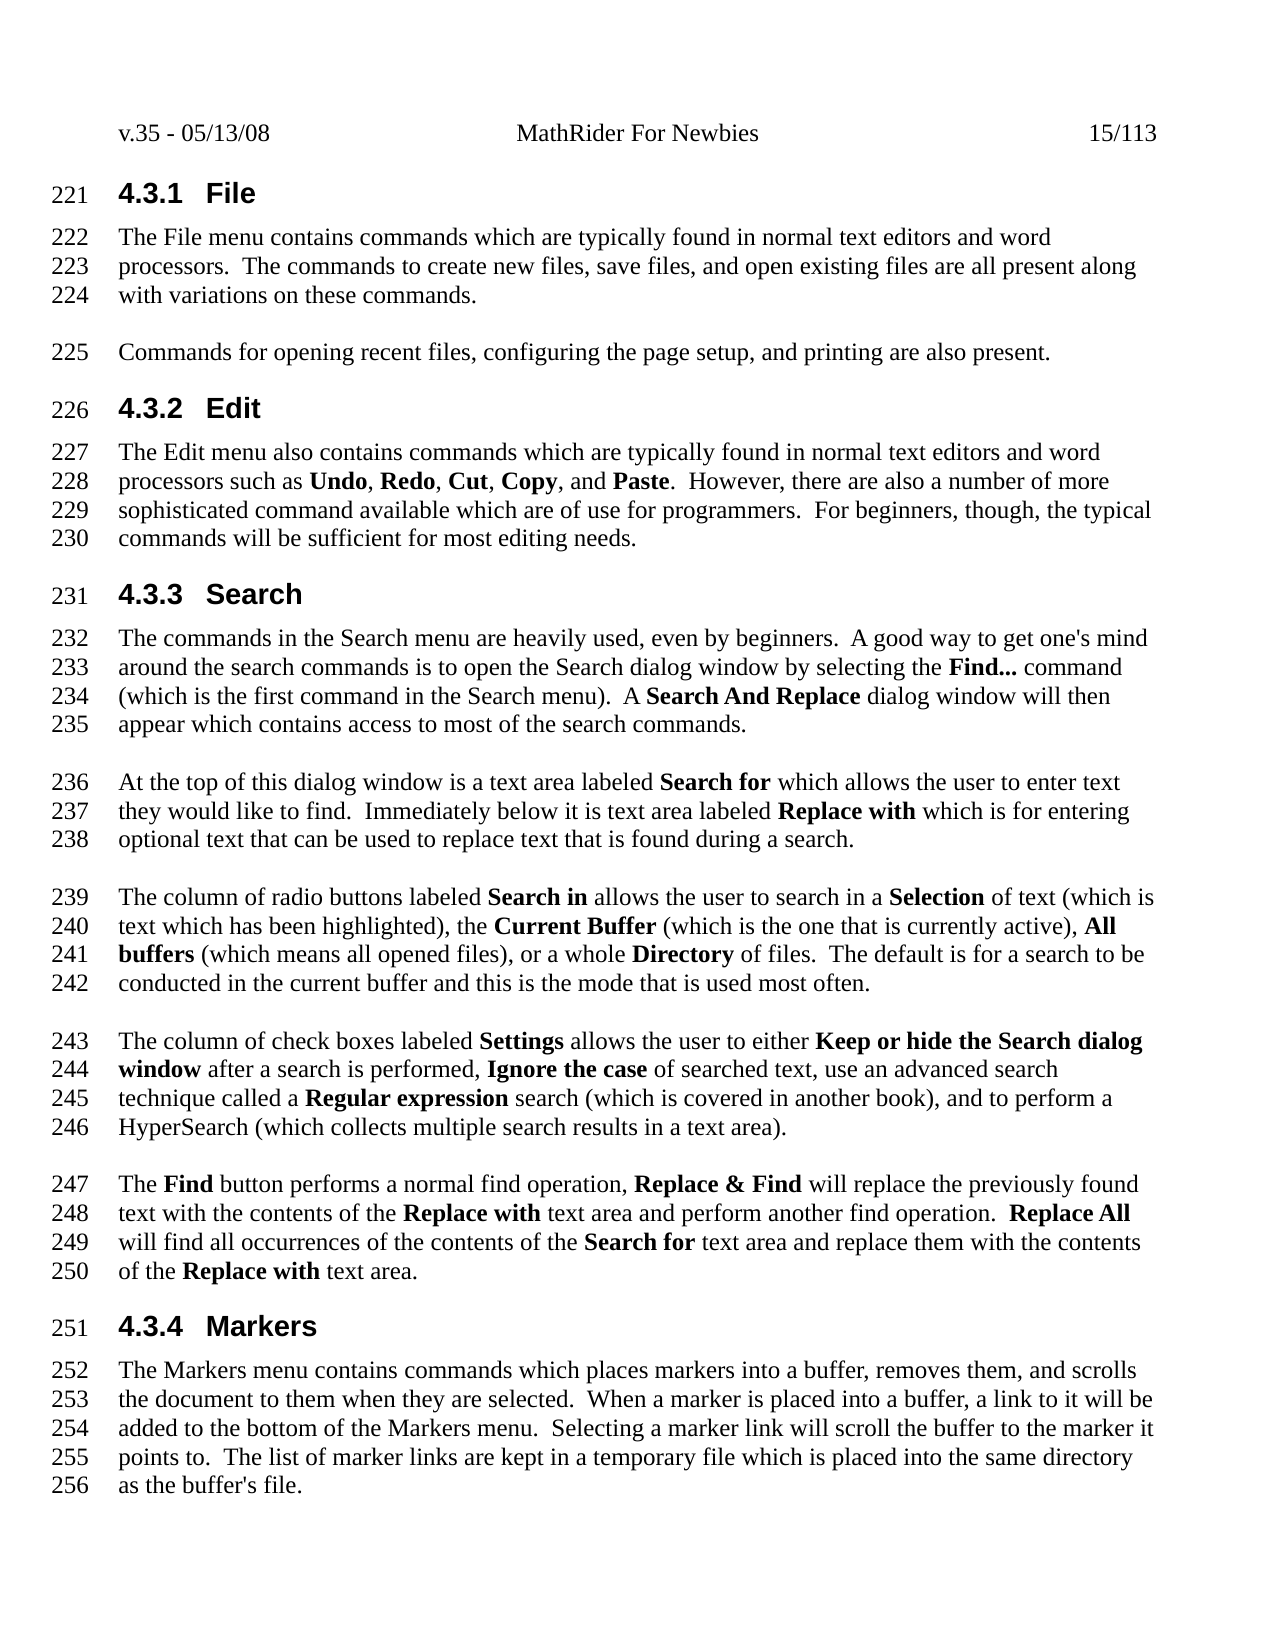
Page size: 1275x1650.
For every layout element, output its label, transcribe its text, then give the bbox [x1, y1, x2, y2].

text The Markers menu contains commands which places markers into a buffer, removes them, and scrolls the document to them when they are selected. When a marker is placed into a buffer, a link to it will be added to the bottom of the Markers menu. Selecting a marker link will scroll the buffer to the marker it points to. The list of marker links are kept in a temporary file which is placed into the same directory as the buffer's file. [118, 1356, 1157, 1499]
subtitle File [118, 176, 1157, 210]
text The Edit menu also contains commands which are typically found in normal text editors and word processors such as Undo, Redo, Cut, Copy, and Paste. However, there are also a number of more sophisticated command available which are of use for programmers. For beginners, though, the typical commands will be sufficient for most editing needs. [118, 437, 1157, 552]
text Commands for opening recent files, configuring the page setup, and printing are also present. [118, 337, 1157, 366]
text The column of check boxes labeled Settings allows the user to either Keep or hide the Search dialog window after a search is performed, Ignore the case of searched text, use an advanced search technique called a Regular expression search (which is covered in another book), and to perform a HyperSearch (which collects multiple search results in a text area). [118, 1026, 1157, 1141]
text The commands in the Search menu are heavily used, even by beginners. A good way to get one's mind around the search commands is to open the Search dialog window by selecting the Find... command (which is the first command in the Search menu). A Search And Replace dialog window will then appear which contains access to most of the search commands. [118, 623, 1157, 738]
subtitle Markers [118, 1309, 1157, 1343]
subtitle Edit [118, 391, 1157, 425]
text At the top of this dialog window is a text area labeled Search for which allows the user to enter text they would like to find. Immediately below it is text area labeled Replace with which is for entering optional text that can be used to replace text that is found during a search. [118, 767, 1157, 853]
text The Find button performs a normal find operation, Replace & Find will replace the previously found text with the contents of the Replace with text area and perform another find operation. Replace All will find all occurrences of the contents of the Search for text area and replace them with the contents of the Replace with text area. [118, 1169, 1157, 1284]
text The column of radio buttons labeled Search in allows the user to search in a Selection of text (which is text which has been highlighted), the Current Buffer (which is the one that is currently active), All buffers (which means all opened files), or a whole Directory of files. The default is for a search to be conducted in the current buffer and this is the mode that is used most often. [118, 882, 1157, 997]
text The File menu contains commands which are typically found in normal text editors and word processors. The commands to create new files, save files, and open existing files are all present along with variations on these commands. [118, 222, 1157, 309]
subtitle Search [118, 577, 1157, 611]
